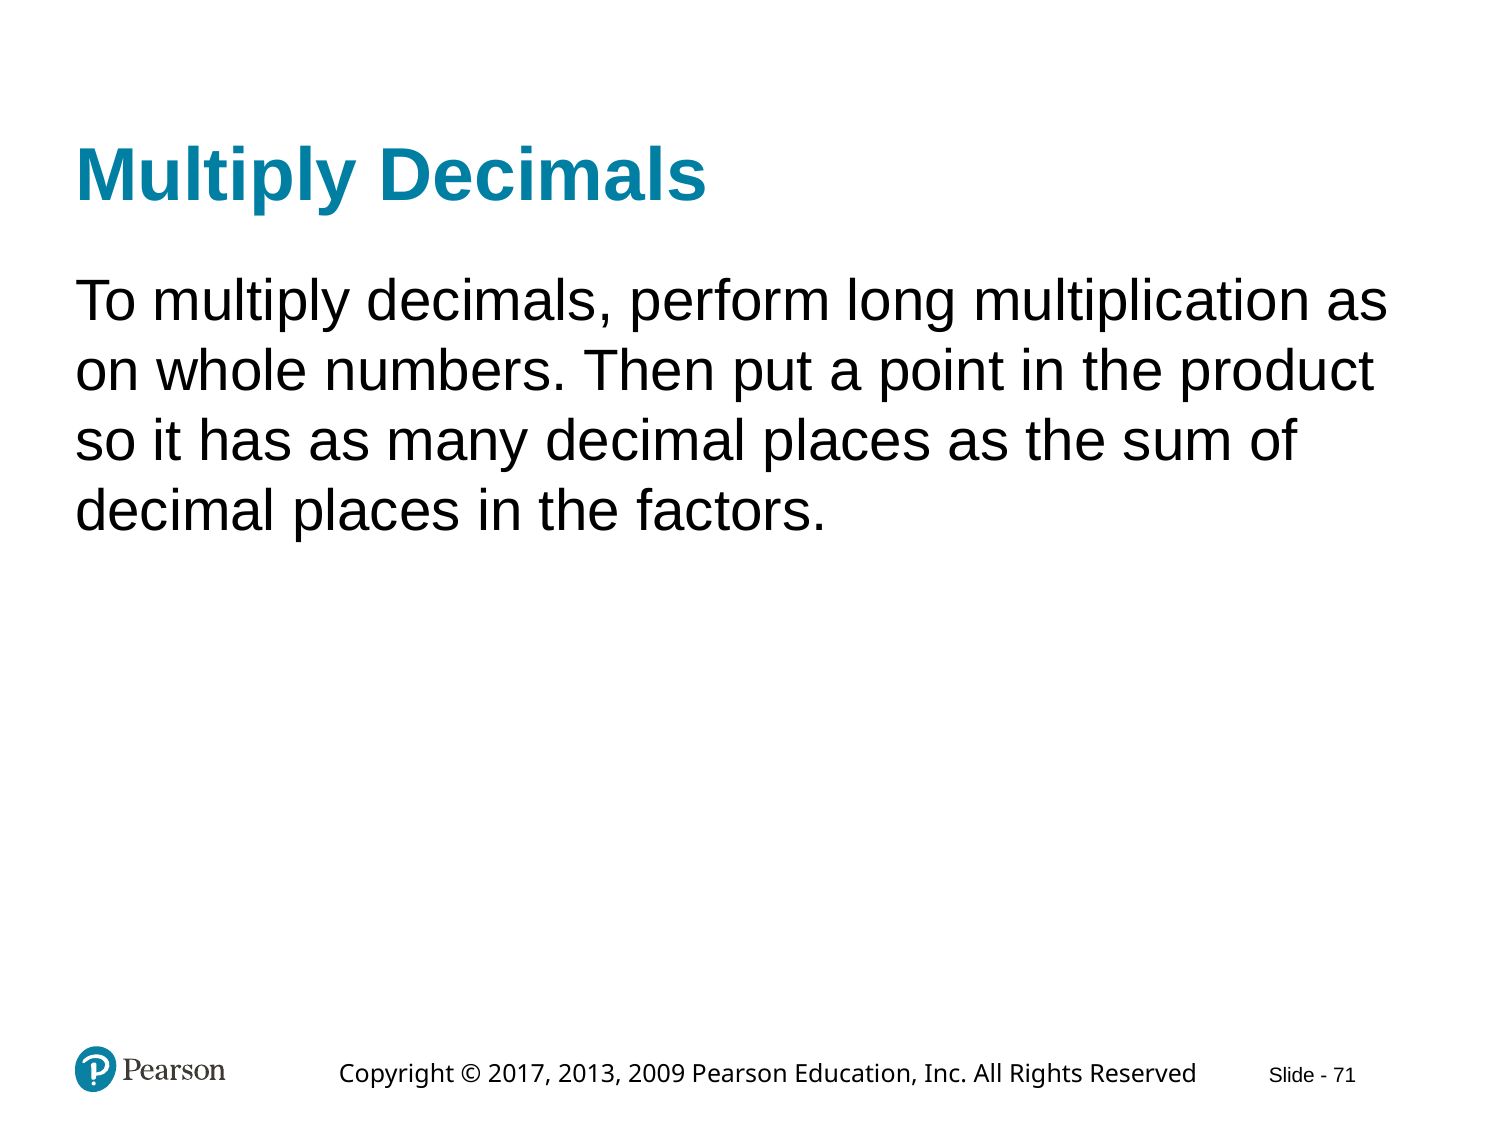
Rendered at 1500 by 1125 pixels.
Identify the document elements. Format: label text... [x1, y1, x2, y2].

title Multiply Decimals [75, 35, 1425, 216]
list To multiply decimals, perform long multiplication as on whole numbers. Then put a point in the product so it has as many decimal places as the sum of decimal places in the factors. [75, 262, 1425, 563]
